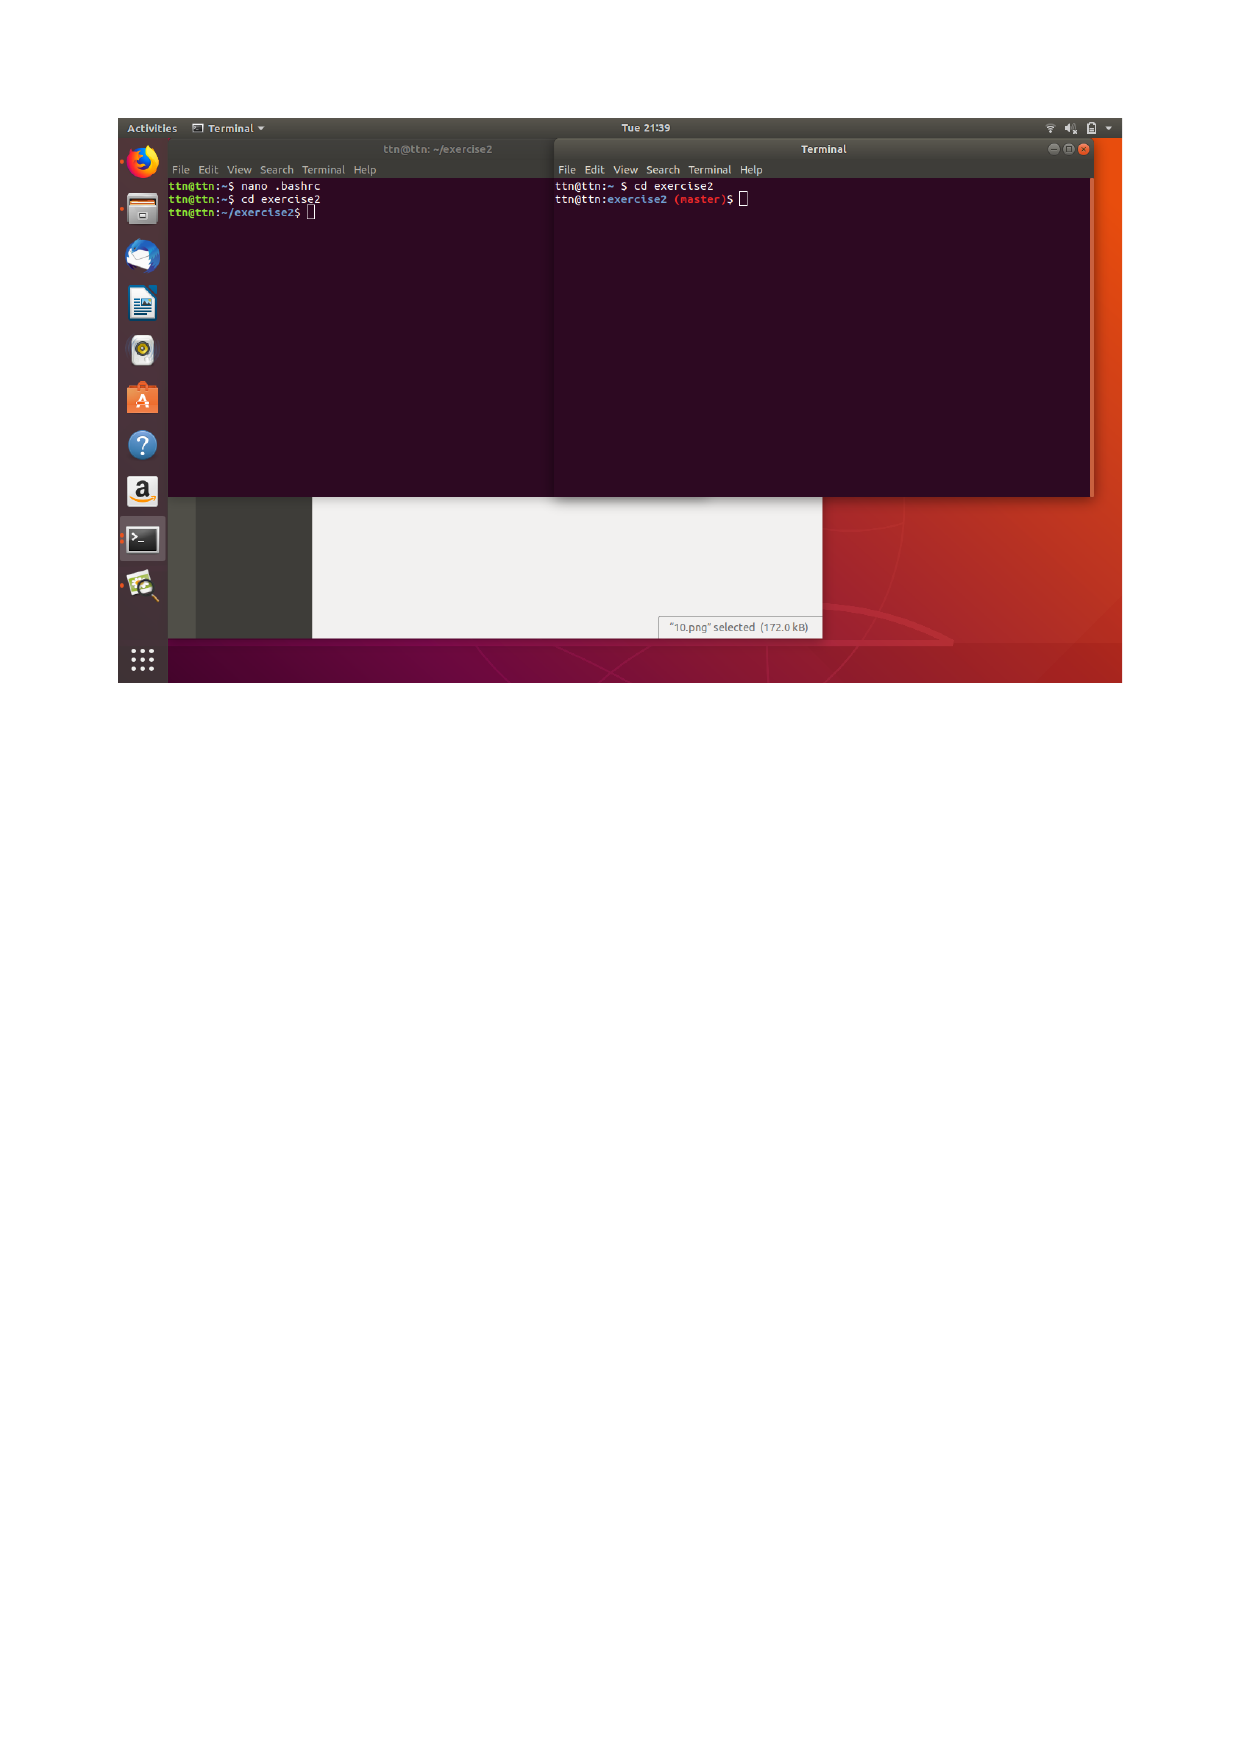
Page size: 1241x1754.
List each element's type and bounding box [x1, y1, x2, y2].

picture [118, 118, 1123, 683]
